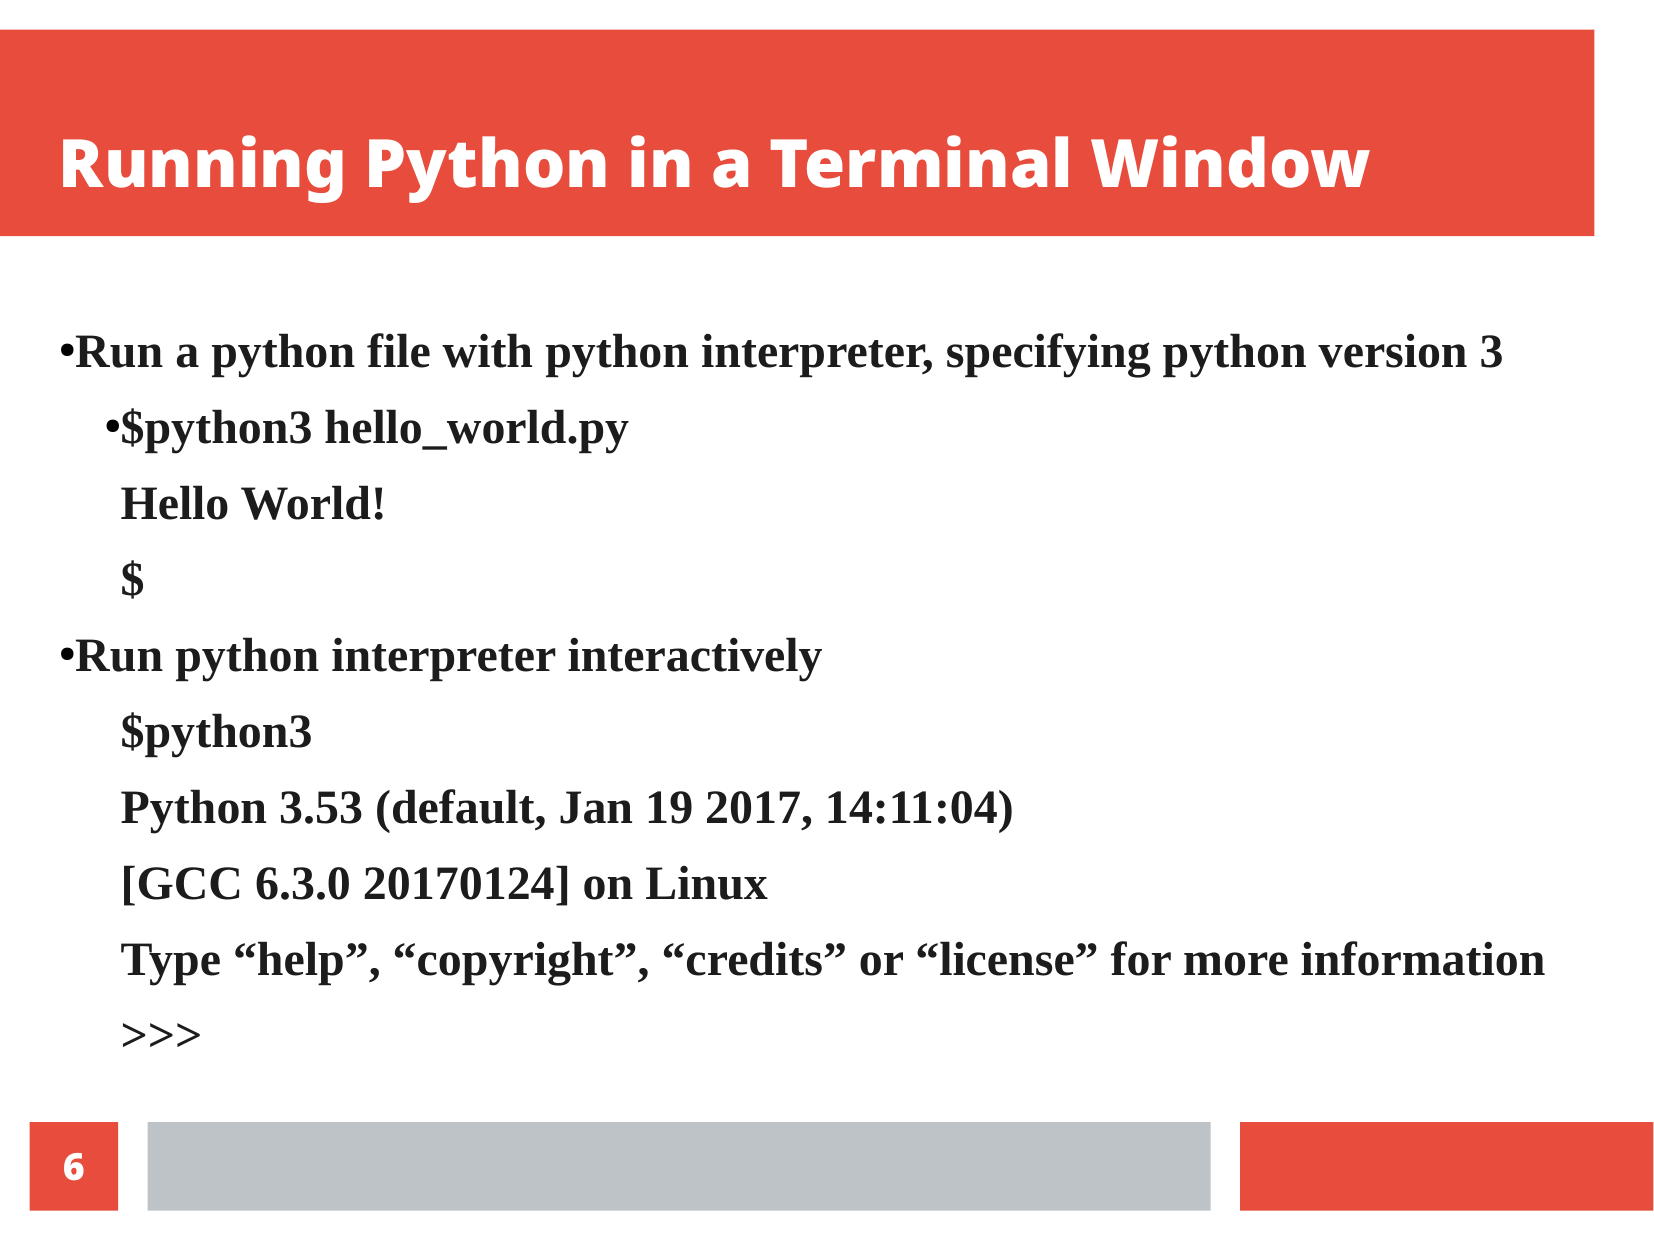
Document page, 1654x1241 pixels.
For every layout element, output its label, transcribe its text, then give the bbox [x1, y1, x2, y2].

list Run a python file with python interpreter, specifying python version 3 $python3 hello_world.py Hello World! $ Run python interpreter interactively $python3 Python 3.53 (default, Jan 19 2017, 14:11:04) [GCC 6.3.0 20170124] on Linux Type “help”, “copyright”, “credits” or “license” for more information >>> [59, 324, 1565, 1093]
title Running Python in a Terminal Window [59, 59, 1595, 207]
